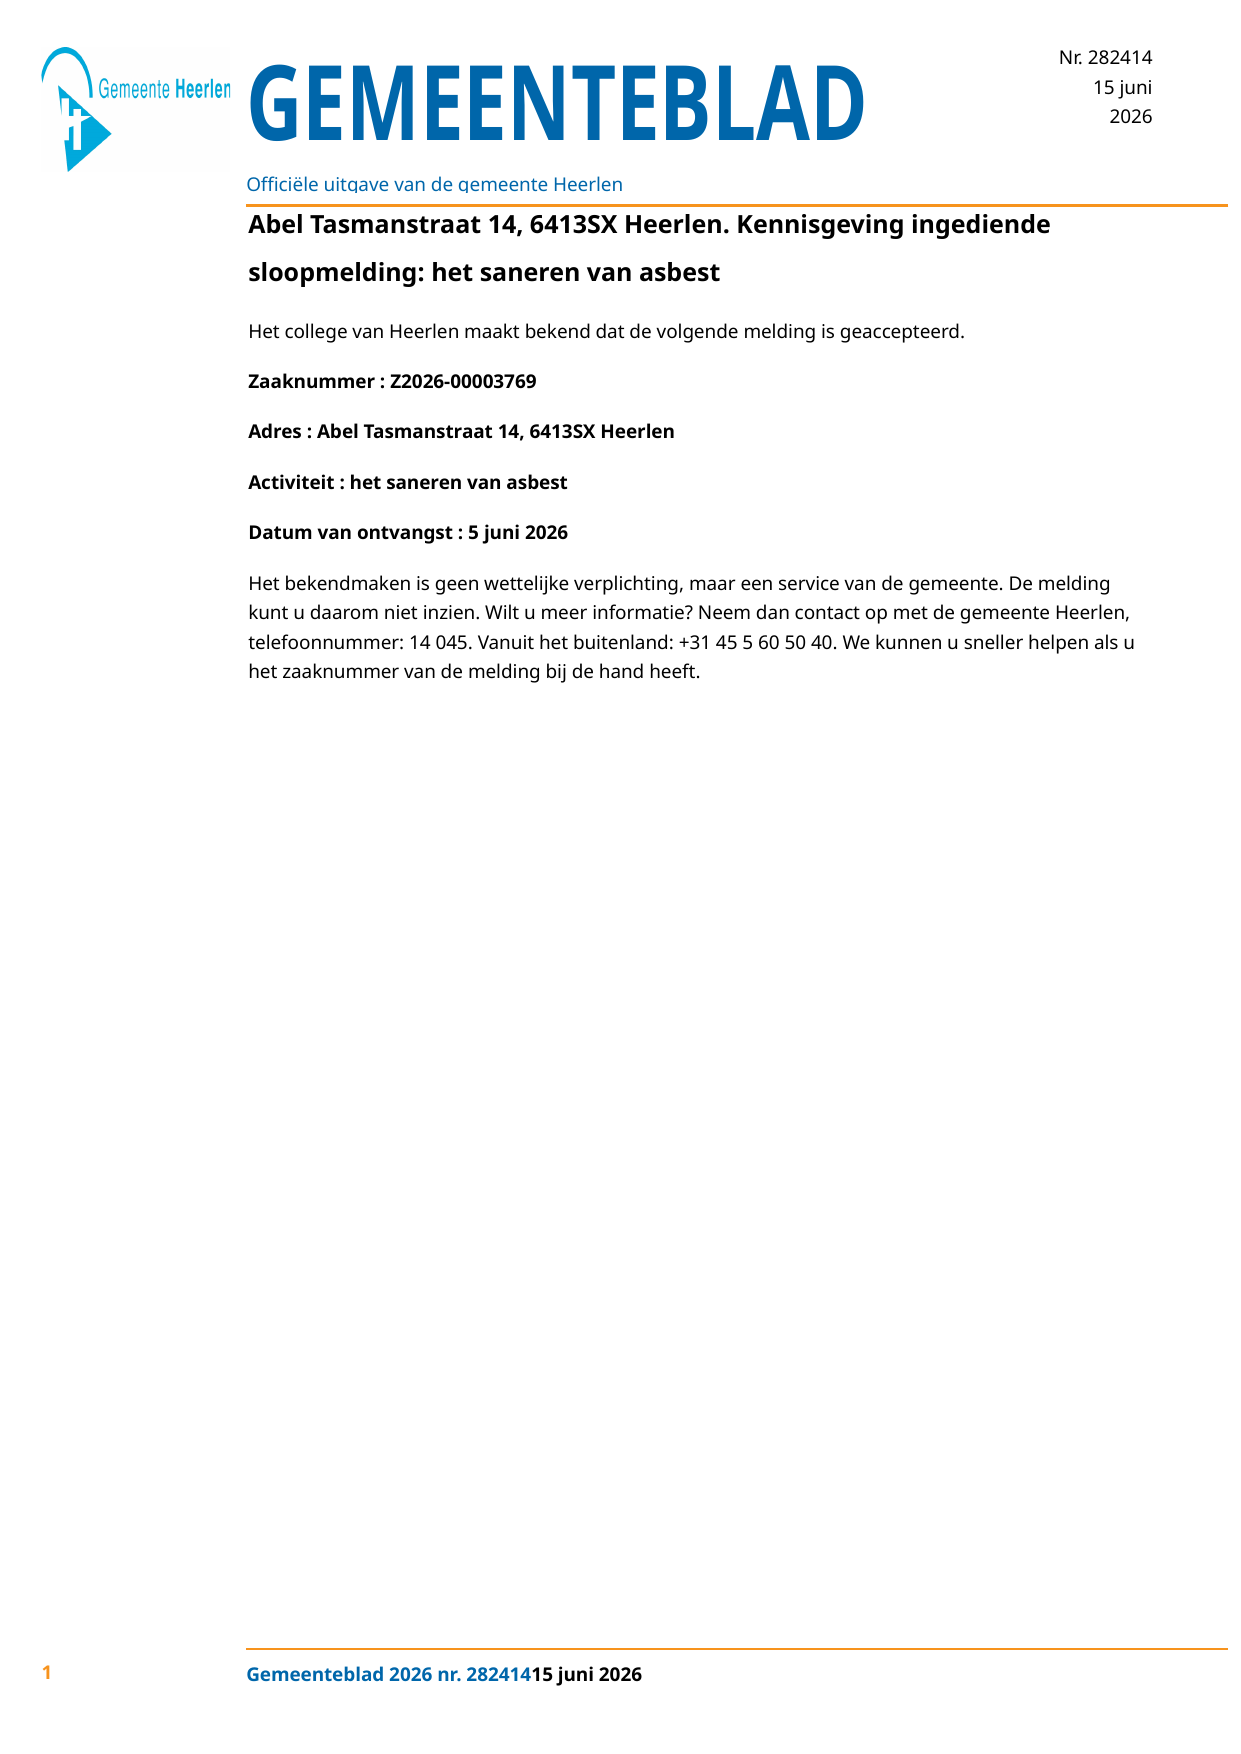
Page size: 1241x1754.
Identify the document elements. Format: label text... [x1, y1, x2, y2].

text Zaaknummer : Z2026-00003769 [248, 368, 1152, 394]
text Activiteit : het saneren van asbest [248, 469, 1152, 495]
text Datum van ontvangst : 5 juni 2026 [248, 519, 1152, 545]
text Adres : Abel Tasmanstraat 14, 6413SX Heerlen [248, 419, 1152, 444]
text Abel Tasmanstraat 14, 6413SX Heerlen. Kennisgeving ingediende sloopmelding: het saneren van asbest [248, 207, 1152, 288]
picture [41, 47, 59, 70]
picture [41, 47, 231, 172]
text Het bekendmaken is geen wettelijke verplichting, maar een service van de gemeente. De melding kunt u daarom niet inzien. Wilt u meer informatie? Neem dan contact op met de gemeente Heerlen, telefoonnummer: 14 045. Vanuit het buitenland: +31 45 5 60 50 40. We kunnen u sneller helpen als u het zaaknummer van de melding bij de hand heeft. [248, 570, 1152, 684]
text Het college van Heerlen maakt bekend dat de volgende melding is geaccepteerd. [248, 318, 1152, 344]
